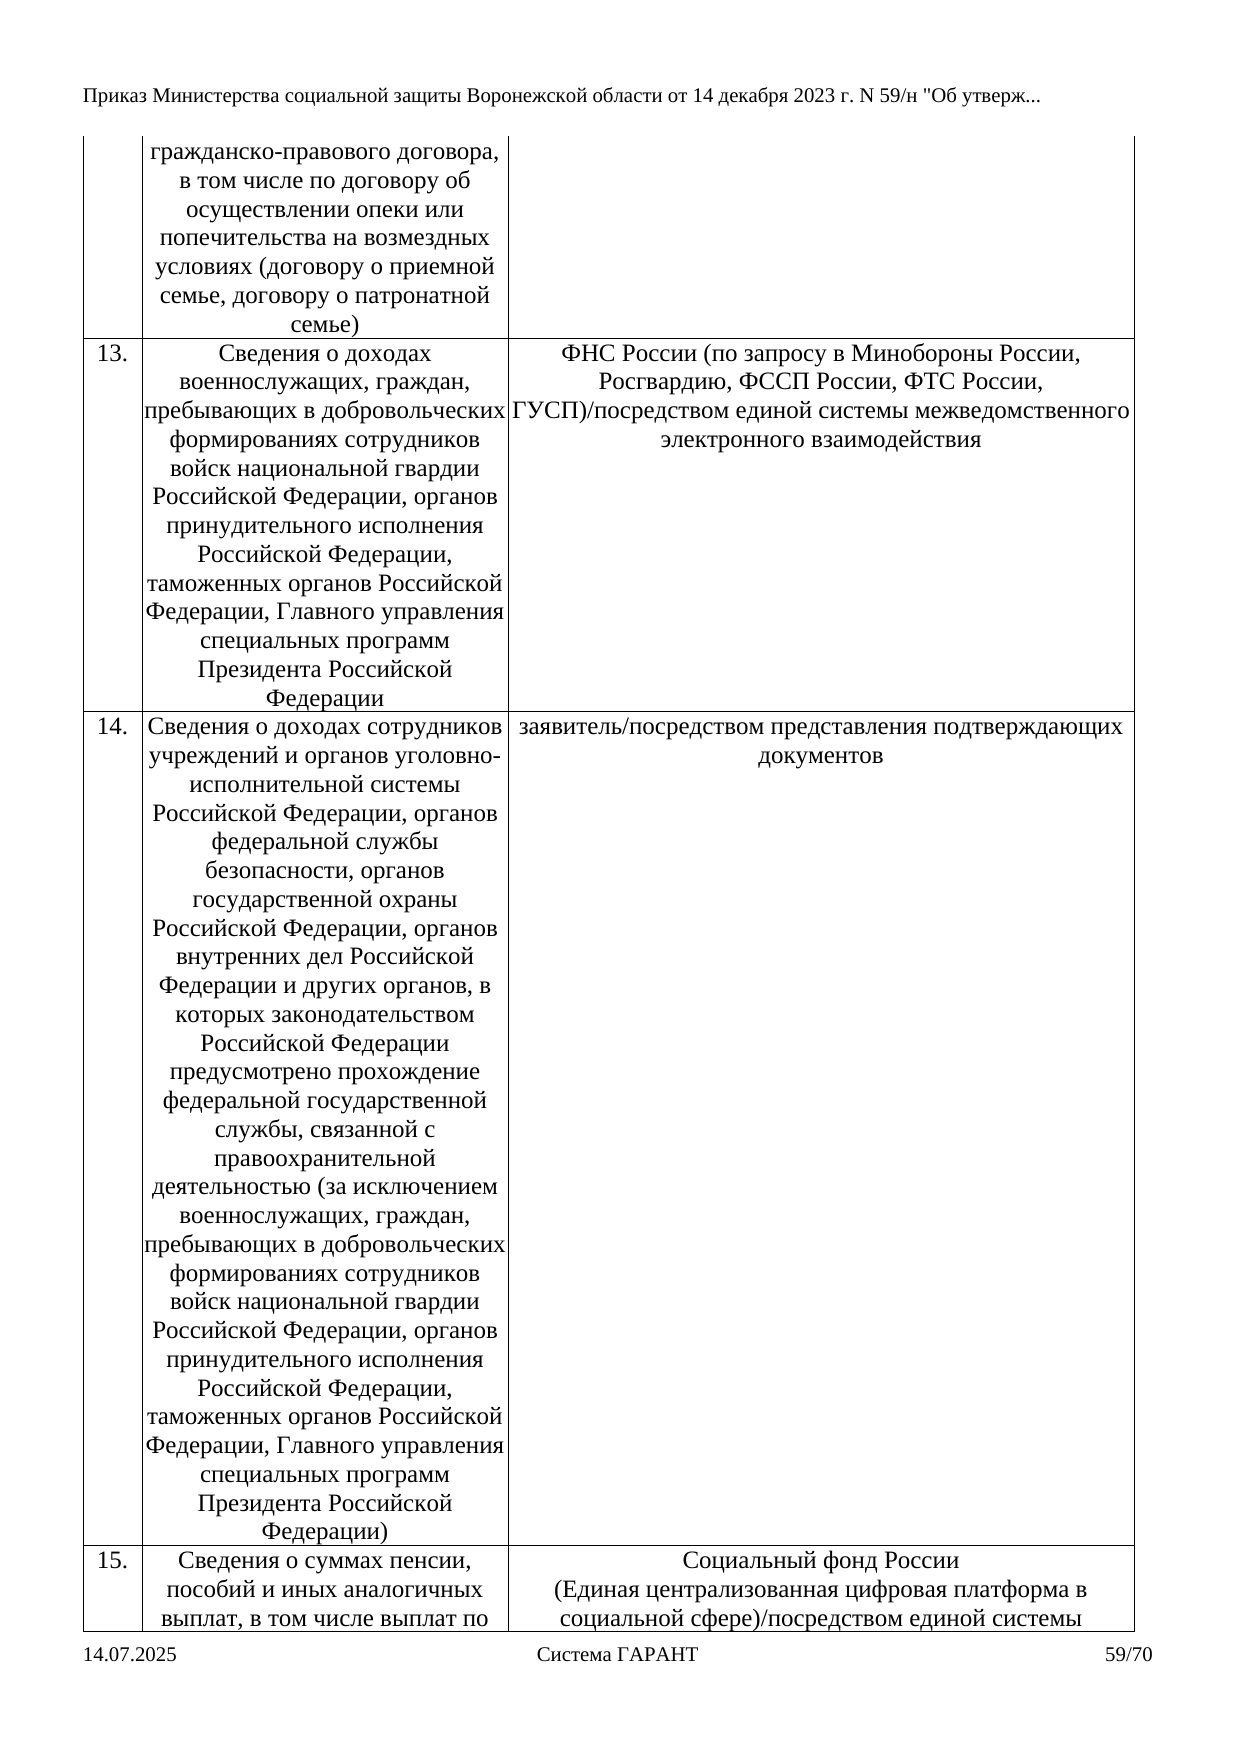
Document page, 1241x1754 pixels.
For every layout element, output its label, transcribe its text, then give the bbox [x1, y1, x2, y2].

table_cell 14. [84, 712, 142, 1545]
table_cell [509, 136, 1134, 338]
table_cell Социальный фонд России (Единая централизованная цифровая платформа в социальной сфере)/посредством единой системы [509, 1546, 1134, 1631]
table_cell заявитель/посредством представления подтверждающих документов [509, 712, 1134, 1545]
table_cell Сведения о доходах военнослужащих, граждан, пребывающих в добровольческих формированиях сотрудников войск национальной гвардии Российской Федерации, органов принудительного исполнения Российской Федерации, таможенных органов Российской Федерации, Главного управления специальных программ Президента Российской Федерации [143, 339, 508, 711]
table_cell 13. [84, 339, 142, 711]
table_cell гражданско-правового договора, в том числе по договору об осуществлении опеки или попечительства на возмездных условиях (договору о приемной семье, договору о патронатной семье) [143, 136, 508, 338]
table_cell [84, 136, 142, 338]
table_cell Сведения о суммах пенсии, пособий и иных аналогичных выплат, в том числе выплат по [143, 1546, 508, 1631]
table_cell 15. [84, 1546, 142, 1631]
table_cell Сведения о доходах сотрудников учреждений и органов уголовно-исполнительной системы Российской Федерации, органов федеральной службы безопасности, органов государственной охраны Российской Федерации, органов внутренних дел Российской Федерации и других органов, в которых законодательством Российской Федерации предусмотрено прохождение федеральной государственной службы, связанной с правоохранительной деятельностью (за исключением военнослужащих, граждан, пребывающих в добровольческих формированиях сотрудников войск национальной гвардии Российской Федерации, органов принудительного исполнения Российской Федерации, таможенных органов Российской Федерации, Главного управления специальных программ Президента Российской Федерации) [143, 712, 508, 1545]
table_cell ФНС России (по запросу в Минобороны России, Росгвардию, ФССП России, ФТС России, ГУСП)/посредством единой системы межведомственного электронного взаимодействия [509, 339, 1134, 711]
